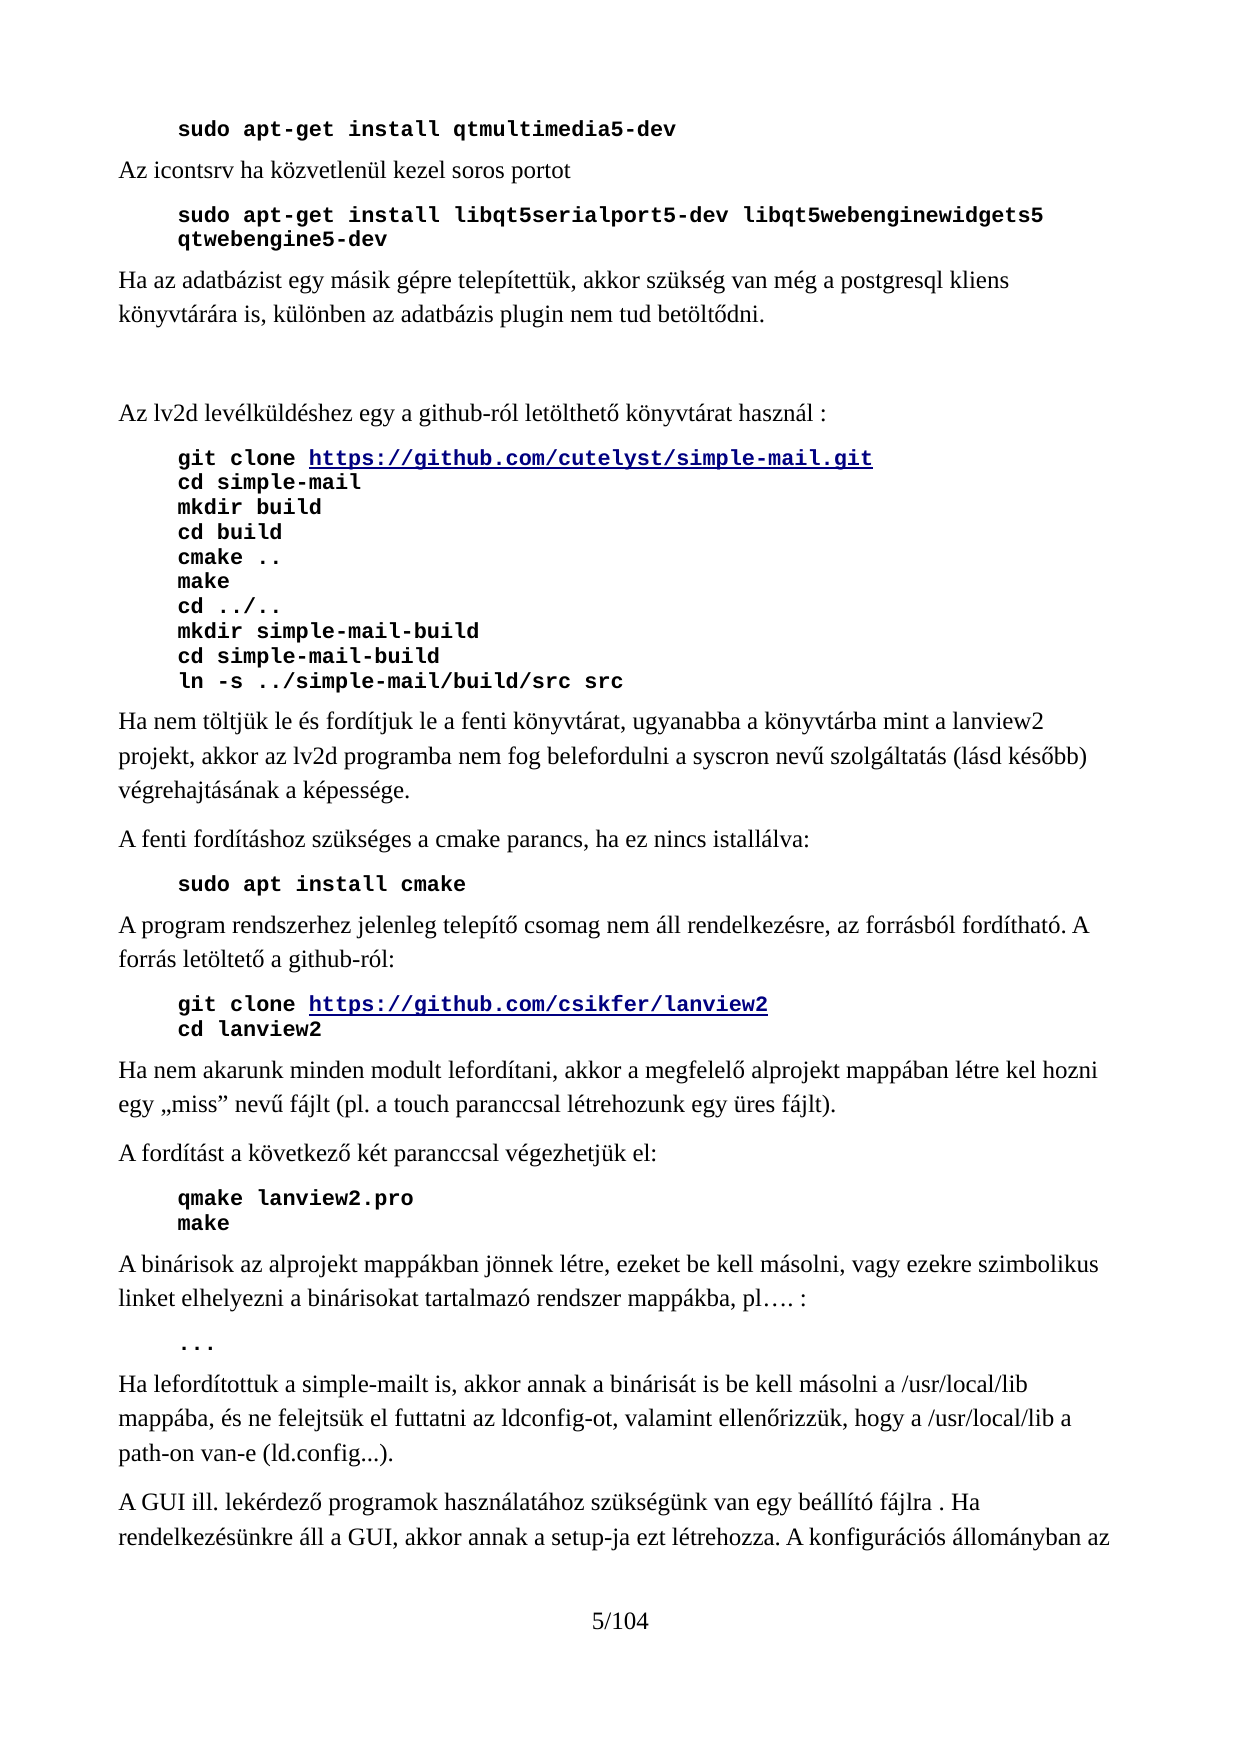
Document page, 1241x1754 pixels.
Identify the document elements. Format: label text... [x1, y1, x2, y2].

text Ha nem töltjük le és fordítjuk le a fenti könyvtárat, ugyanabba a könyvtárba mint a lanview2 projekt, akkor az lv2d programba nem fog belefordulni a syscron nevű szolgáltatás (lásd később) végrehajtásának a képessége. [118, 706, 1122, 804]
text Az icontsrv ha közvetlenül kezel soros portot [118, 155, 1122, 183]
text ... [177, 1332, 1122, 1357]
text git clone https://github.com/csikfer/lanview2 cd lanview2 [177, 994, 1122, 1043]
text qmake lanview2.pro make [177, 1188, 1122, 1237]
text Ha az adatbázist egy másik gépre telepítettük, akkor szükség van még a postgresql kliens könyvtárára is, különben az adatbázis plugin nem tud betöltődni. [118, 265, 1122, 328]
text A fenti fordításhoz szükséges a cmake parancs, ha ez nincs istallálva: [118, 824, 1122, 853]
text sudo apt install cmake [177, 873, 1122, 898]
text A binárisok az alprojekt mappákban jönnek létre, ezeket be kell másolni, vagy ezekre szimbolikus linket elhelyezni a binárisokat tartalmazó rendszer mappákba, pl…. : [118, 1249, 1122, 1312]
text sudo apt-get install qtmultimedia5-dev [177, 118, 1122, 143]
text Az lv2d levélküldéshez egy a github-ról letölthető könyvtárat használ : [118, 398, 1122, 426]
text Ha lefordítottuk a simple-mailt is, akkor annak a binárisát is be kell másolni a /usr/local/lib mappába, és ne felejtsük el futtatni az ldconfig-ot, valamint ellenőrizzük, hogy a /usr/local/lib a path-on van-e (ld.config...). [118, 1369, 1122, 1467]
text git clone https://github.com/cutelyst/simple-mail.git cd simple-mail mkdir build cd build cmake .. make cd ../.. mkdir simple-mail-build cd simple-mail-build ln -s ../simple-mail/build/src src [177, 447, 1122, 695]
text A program rendszerhez jelenleg telepítő csomag nem áll rendelkezésre, az forrásból fordítható. A forrás letöltető a github-ról: [118, 910, 1122, 973]
text Ha nem akarunk minden modult lefordítani, akkor a megfelelő alprojekt mappában létre kel hozni egy „miss” nevű fájlt (pl. a touch paranccsal létrehozunk egy üres fájlt). [118, 1055, 1122, 1118]
text sudo apt-get install libqt5serialport5-dev libqt5webenginewidgets5 qtwebengine5-dev [177, 204, 1122, 253]
text A fordítást a következő két paranccsal végezhetjük el: [118, 1138, 1122, 1167]
text A GUI ill. lekérdező programok használatához szükségünk van egy beállító fájlra . Ha rendelkezésünkre áll a GUI, akkor annak a setup-ja ezt létrehozza. A konfigurációs állományban az [118, 1487, 1122, 1550]
